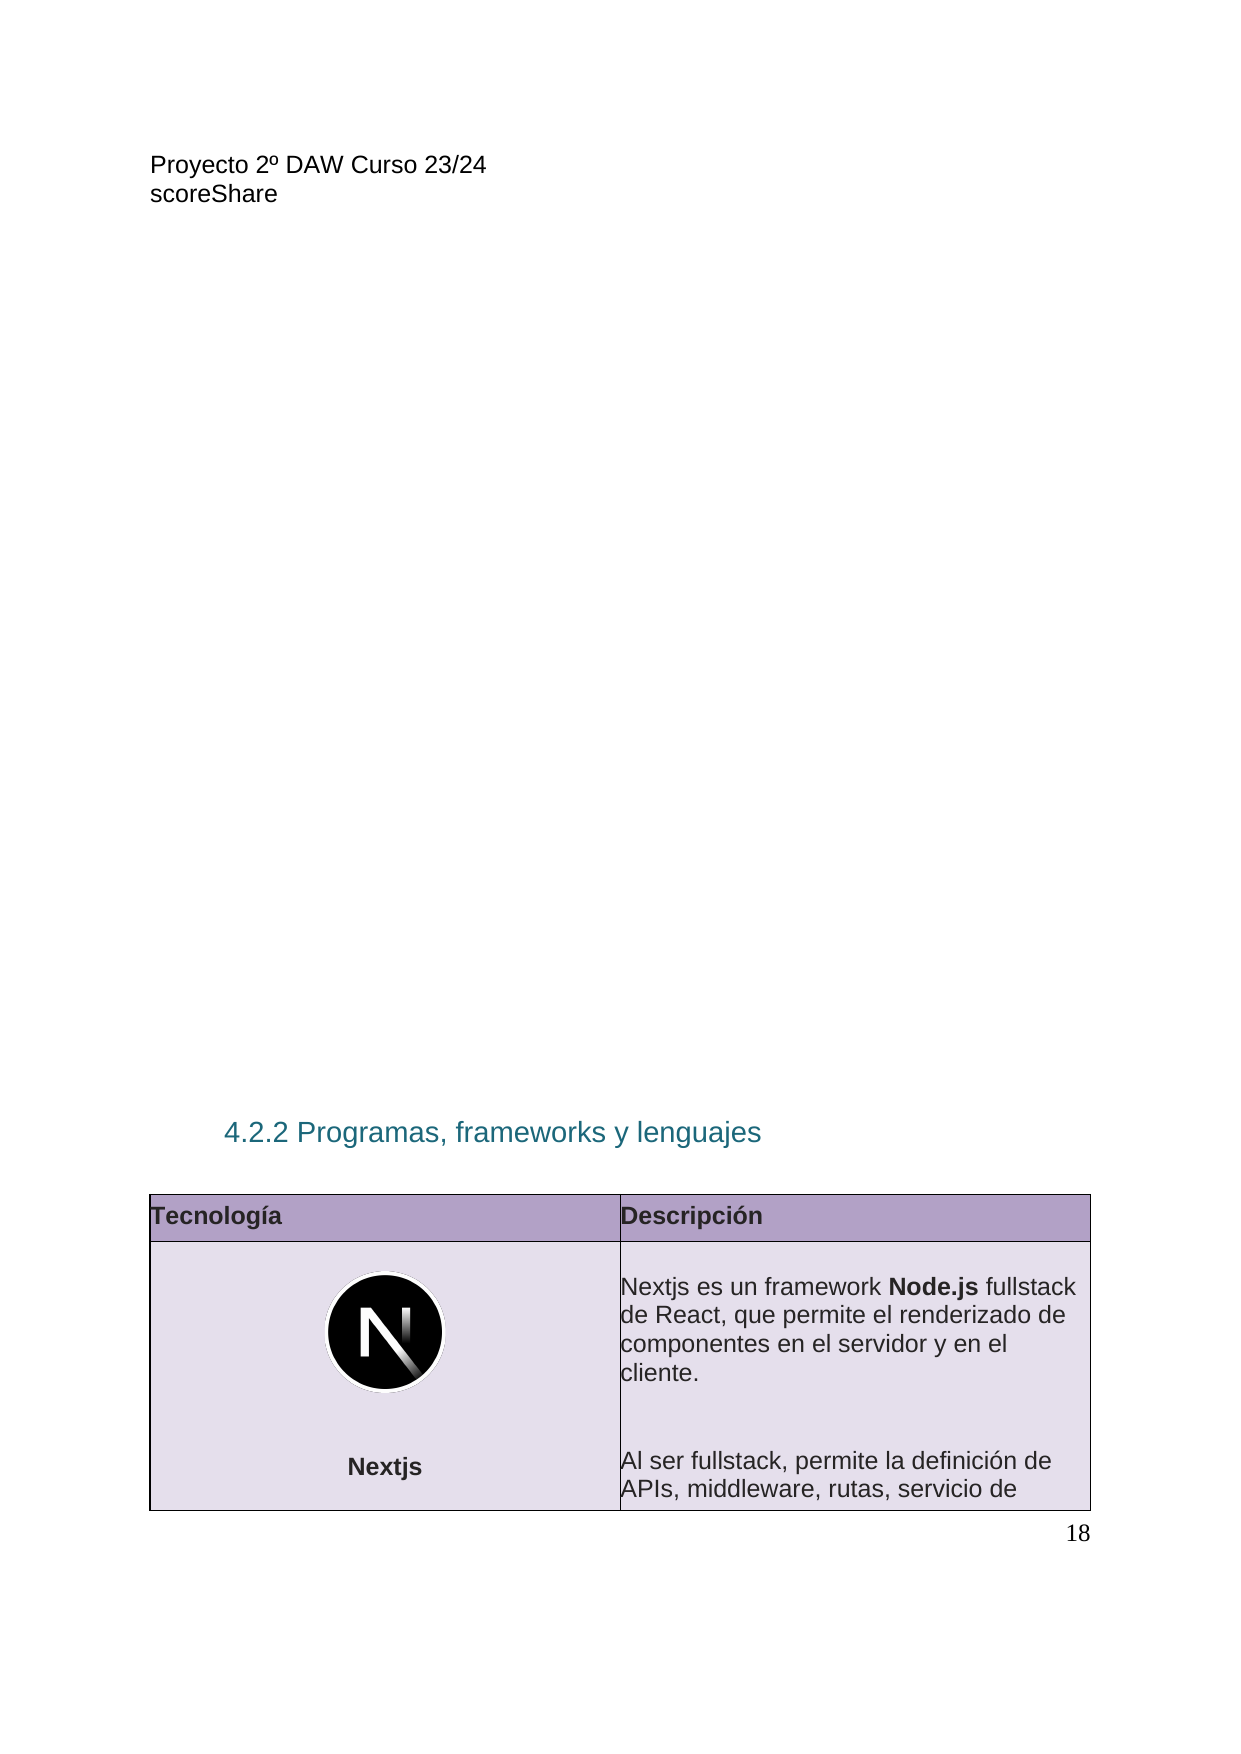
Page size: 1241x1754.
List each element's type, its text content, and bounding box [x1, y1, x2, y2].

table_cell Nextjs [151, 1242, 620, 1510]
table_cell Nextjs es un framework Node.js fullstack de React, que permite el renderizado de componentes en el servidor y en el cliente. Al ser fullstack, permite la definición de APIs, middleware, rutas, servicio de [621, 1242, 1090, 1510]
text 4.2.2 Programas, frameworks y lenguajes [150, 1115, 1090, 1149]
picture [324, 1271, 446, 1393]
table_header Descripción [621, 1195, 1090, 1241]
table_header Tecnología [151, 1195, 620, 1241]
